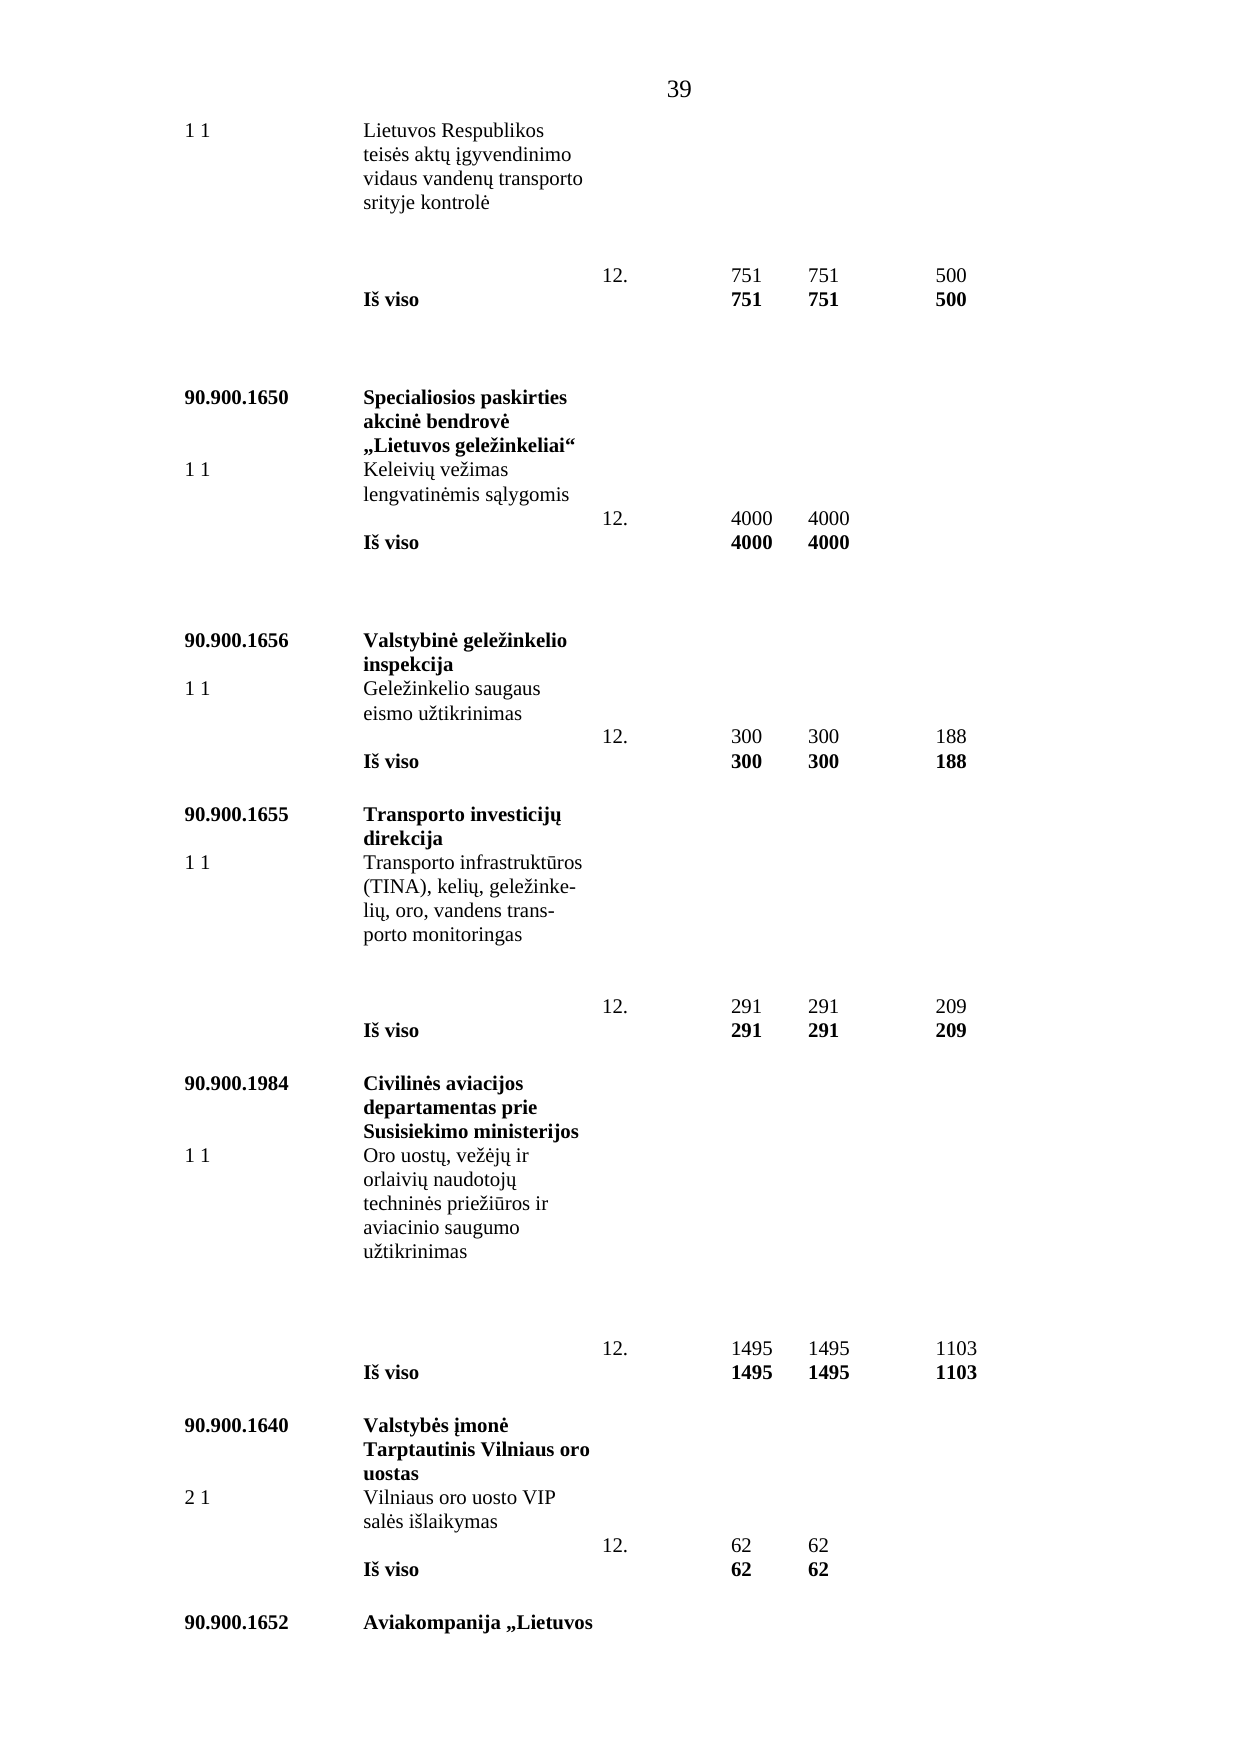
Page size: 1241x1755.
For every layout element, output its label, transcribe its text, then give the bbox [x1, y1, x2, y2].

table_cell 751 [728, 287, 805, 313]
table_cell [177, 775, 181, 801]
table_cell [181, 1045, 360, 1071]
table_cell [181, 313, 360, 385]
table_cell 291 [728, 1018, 805, 1044]
table_cell [360, 556, 599, 628]
table_cell [181, 287, 360, 313]
table_cell [177, 1143, 181, 1360]
table_cell [1073, 118, 1181, 287]
table_cell [1073, 1143, 1181, 1360]
table_cell 4000 [805, 530, 932, 556]
table_cell [805, 1045, 932, 1071]
table_cell 1103 [932, 1360, 1073, 1386]
table_cell [599, 1018, 728, 1044]
table_cell 90.900.1640 [181, 1413, 360, 1485]
table_cell Iš viso [360, 1018, 599, 1044]
table_cell [932, 1386, 1073, 1413]
table_cell Iš viso [360, 749, 599, 775]
table_cell Transporto investicijų direkcija [360, 801, 599, 849]
table_cell 291 [805, 1018, 932, 1044]
table_cell [181, 1360, 360, 1386]
table_cell [805, 628, 932, 676]
table_cell [932, 1045, 1073, 1071]
table_cell 90.900.1655 [181, 801, 360, 849]
table_cell [181, 1557, 360, 1583]
table_cell [360, 313, 599, 385]
table_cell [1073, 287, 1181, 313]
table_cell Valstybinė geležinkelio inspekcija [360, 628, 599, 676]
table_cell [599, 1413, 728, 1485]
table_cell [1073, 749, 1181, 775]
table_cell 209 [932, 850, 1073, 1018]
table_cell [177, 1413, 181, 1485]
table_cell [177, 676, 181, 748]
table_cell [599, 287, 728, 313]
table_cell [1073, 313, 1181, 385]
table_cell [599, 313, 728, 385]
table_cell [177, 1045, 181, 1071]
table_cell [599, 1386, 728, 1413]
table_cell [177, 458, 181, 529]
table_cell [805, 1610, 932, 1636]
table_cell [932, 1584, 1073, 1610]
table_cell Iš viso [360, 287, 599, 313]
table_cell [599, 628, 728, 676]
table_cell [181, 775, 360, 801]
table_cell 300 [728, 676, 805, 748]
table_cell [599, 556, 728, 628]
table_cell 4000 [728, 530, 805, 556]
table_cell 12. [599, 1485, 728, 1557]
table_cell Geležinkelio saugaus eismo užtikrinimas [360, 676, 599, 748]
table_cell 500 [932, 287, 1073, 313]
table_cell [932, 1557, 1073, 1583]
table_cell [599, 1584, 728, 1610]
table_cell 751 [728, 118, 805, 287]
table_cell [177, 1386, 181, 1413]
table_cell [728, 313, 805, 385]
table_cell [1073, 1485, 1181, 1557]
table_cell [932, 775, 1073, 801]
table_cell 1 1 [181, 850, 360, 1018]
table_cell [177, 1018, 181, 1044]
table_cell [1073, 385, 1181, 457]
table_cell 1 1 [181, 458, 360, 529]
table_cell Specialiosios paskirties akcinė bendrovė „Lietuvos geležinkeliai“ [360, 385, 599, 457]
table_cell [177, 749, 181, 775]
table_cell 300 [805, 749, 932, 775]
table_cell [1073, 1071, 1181, 1143]
table_cell [728, 1386, 805, 1413]
table_cell 4000 [728, 458, 805, 529]
table_cell [805, 1386, 932, 1413]
table_cell 62 [805, 1485, 932, 1557]
table_cell Valstybės įmonė Tarptautinis Vilniaus oro uostas [360, 1413, 599, 1485]
table_cell [932, 556, 1073, 628]
table_cell [932, 1071, 1073, 1143]
table_cell 90.900.1652 [181, 1610, 360, 1636]
table_cell Iš viso [360, 1360, 599, 1386]
table_cell 291 [728, 850, 805, 1018]
table_cell [177, 530, 181, 556]
table_cell Iš viso [360, 530, 599, 556]
table_cell [1073, 530, 1181, 556]
table_cell 1495 [805, 1143, 932, 1360]
table_cell Oro uostų, vežėjų ir orlaivių naudotojų techninės priežiūros ir aviacinio saugumo užtikrinimas [360, 1143, 599, 1360]
table_cell [360, 1584, 599, 1610]
table_cell 1 1 [181, 676, 360, 748]
table_cell [177, 1360, 181, 1386]
table_cell [599, 801, 728, 849]
table_cell 12. [599, 458, 728, 529]
table_cell [805, 1413, 932, 1485]
table_cell [599, 749, 728, 775]
table_cell [728, 1413, 805, 1485]
table_cell [1073, 556, 1181, 628]
table_cell [728, 1071, 805, 1143]
table_cell [805, 313, 932, 385]
table_cell [1073, 1413, 1181, 1485]
table_cell 751 [805, 287, 932, 313]
table_cell [932, 313, 1073, 385]
table_cell Vilniaus oro uosto VIP salės išlaikymas [360, 1485, 599, 1557]
table_cell [599, 1557, 728, 1583]
table_cell [932, 628, 1073, 676]
table_cell [1073, 1360, 1181, 1386]
table_cell 62 [728, 1485, 805, 1557]
table_cell 62 [805, 1557, 932, 1583]
table_cell [177, 385, 181, 457]
table_cell [932, 458, 1073, 529]
table_cell [932, 385, 1073, 457]
table_cell [728, 801, 805, 849]
table_cell [1073, 1018, 1181, 1044]
table_cell 4000 [805, 458, 932, 529]
table_cell [177, 313, 181, 385]
table_cell Iš viso [360, 1557, 599, 1583]
table_cell [177, 1610, 181, 1636]
table_cell [177, 556, 181, 628]
table_cell 1495 [728, 1360, 805, 1386]
table_cell [599, 1045, 728, 1071]
table_cell [1073, 676, 1181, 748]
table_cell 1 1 [181, 118, 360, 287]
table_cell [1073, 1045, 1181, 1071]
table_cell [181, 1386, 360, 1413]
table_cell 2 1 [181, 1485, 360, 1557]
table_cell 12. [599, 850, 728, 1018]
table_cell 1495 [805, 1360, 932, 1386]
table_cell [181, 1584, 360, 1610]
table_cell 751 [805, 118, 932, 287]
table_cell [177, 1557, 181, 1583]
table_cell [1073, 628, 1181, 676]
table_cell [1073, 1610, 1181, 1636]
table_cell Aviakompanija „Lietuvos [360, 1610, 599, 1636]
table_cell 62 [728, 1557, 805, 1583]
table_cell 90.900.1650 [181, 385, 360, 457]
table_cell [599, 530, 728, 556]
table_cell [177, 118, 181, 287]
table_cell [932, 1485, 1073, 1557]
table_cell [1073, 801, 1181, 849]
table_cell [181, 556, 360, 628]
table_cell Transporto infrastruktūros (TINA), kelių, geležinke-lių, oro, vandens trans-porto monitoringas [360, 850, 599, 1018]
table_cell [177, 1584, 181, 1610]
table_cell [728, 1045, 805, 1071]
table_cell [360, 1386, 599, 1413]
table_cell [805, 556, 932, 628]
table_cell [932, 801, 1073, 849]
table_cell [177, 1485, 181, 1557]
table_cell [728, 385, 805, 457]
table_cell 300 [805, 676, 932, 748]
table_cell [599, 1360, 728, 1386]
table_cell [181, 1018, 360, 1044]
table_cell [181, 749, 360, 775]
table_cell [1073, 458, 1181, 529]
table_cell 1103 [932, 1143, 1073, 1360]
table_cell [805, 1071, 932, 1143]
table_cell [1073, 1557, 1181, 1583]
table_cell [599, 1071, 728, 1143]
table_cell [177, 287, 181, 313]
table_cell 209 [932, 1018, 1073, 1044]
table_cell [805, 385, 932, 457]
table_cell [181, 530, 360, 556]
table_cell [805, 775, 932, 801]
table_cell [177, 628, 181, 676]
table_cell 188 [932, 676, 1073, 748]
table_cell 12. [599, 676, 728, 748]
table_cell 500 [932, 118, 1073, 287]
table_cell [728, 1584, 805, 1610]
table_cell [1073, 775, 1181, 801]
table_cell 1 1 [181, 1143, 360, 1360]
table_cell [932, 1413, 1073, 1485]
table_cell [177, 801, 181, 849]
table_cell [1073, 1386, 1181, 1413]
table_cell [805, 801, 932, 849]
table_cell [599, 1610, 728, 1636]
table_cell [599, 775, 728, 801]
table_cell 1495 [728, 1143, 805, 1360]
table_cell 90.900.1984 [181, 1071, 360, 1143]
table_cell [177, 850, 181, 1018]
table_cell 291 [805, 850, 932, 1018]
table_cell [360, 1045, 599, 1071]
table_cell [1073, 850, 1181, 1018]
table_cell 90.900.1656 [181, 628, 360, 676]
table_cell Civilinės aviacijos departamentas prie Susisiekimo ministerijos [360, 1071, 599, 1143]
table_cell [805, 1584, 932, 1610]
table_cell [599, 385, 728, 457]
table_cell [728, 775, 805, 801]
table_cell [1073, 1584, 1181, 1610]
table_cell Keleivių vežimas lengvatinėmis sąlygomis [360, 458, 599, 529]
table_cell [728, 1610, 805, 1636]
table_cell [932, 530, 1073, 556]
table_cell 12. [599, 118, 728, 287]
table_cell [932, 1610, 1073, 1636]
table_cell 300 [728, 749, 805, 775]
table_cell [728, 628, 805, 676]
table_cell 12. [599, 1143, 728, 1360]
table_cell [177, 1071, 181, 1143]
table_cell Lietuvos Respublikos teisės aktų įgyvendinimo vidaus vandenų transporto srityje kontrolė [360, 118, 599, 287]
table_cell [360, 775, 599, 801]
table_cell [728, 556, 805, 628]
table_cell 188 [932, 749, 1073, 775]
